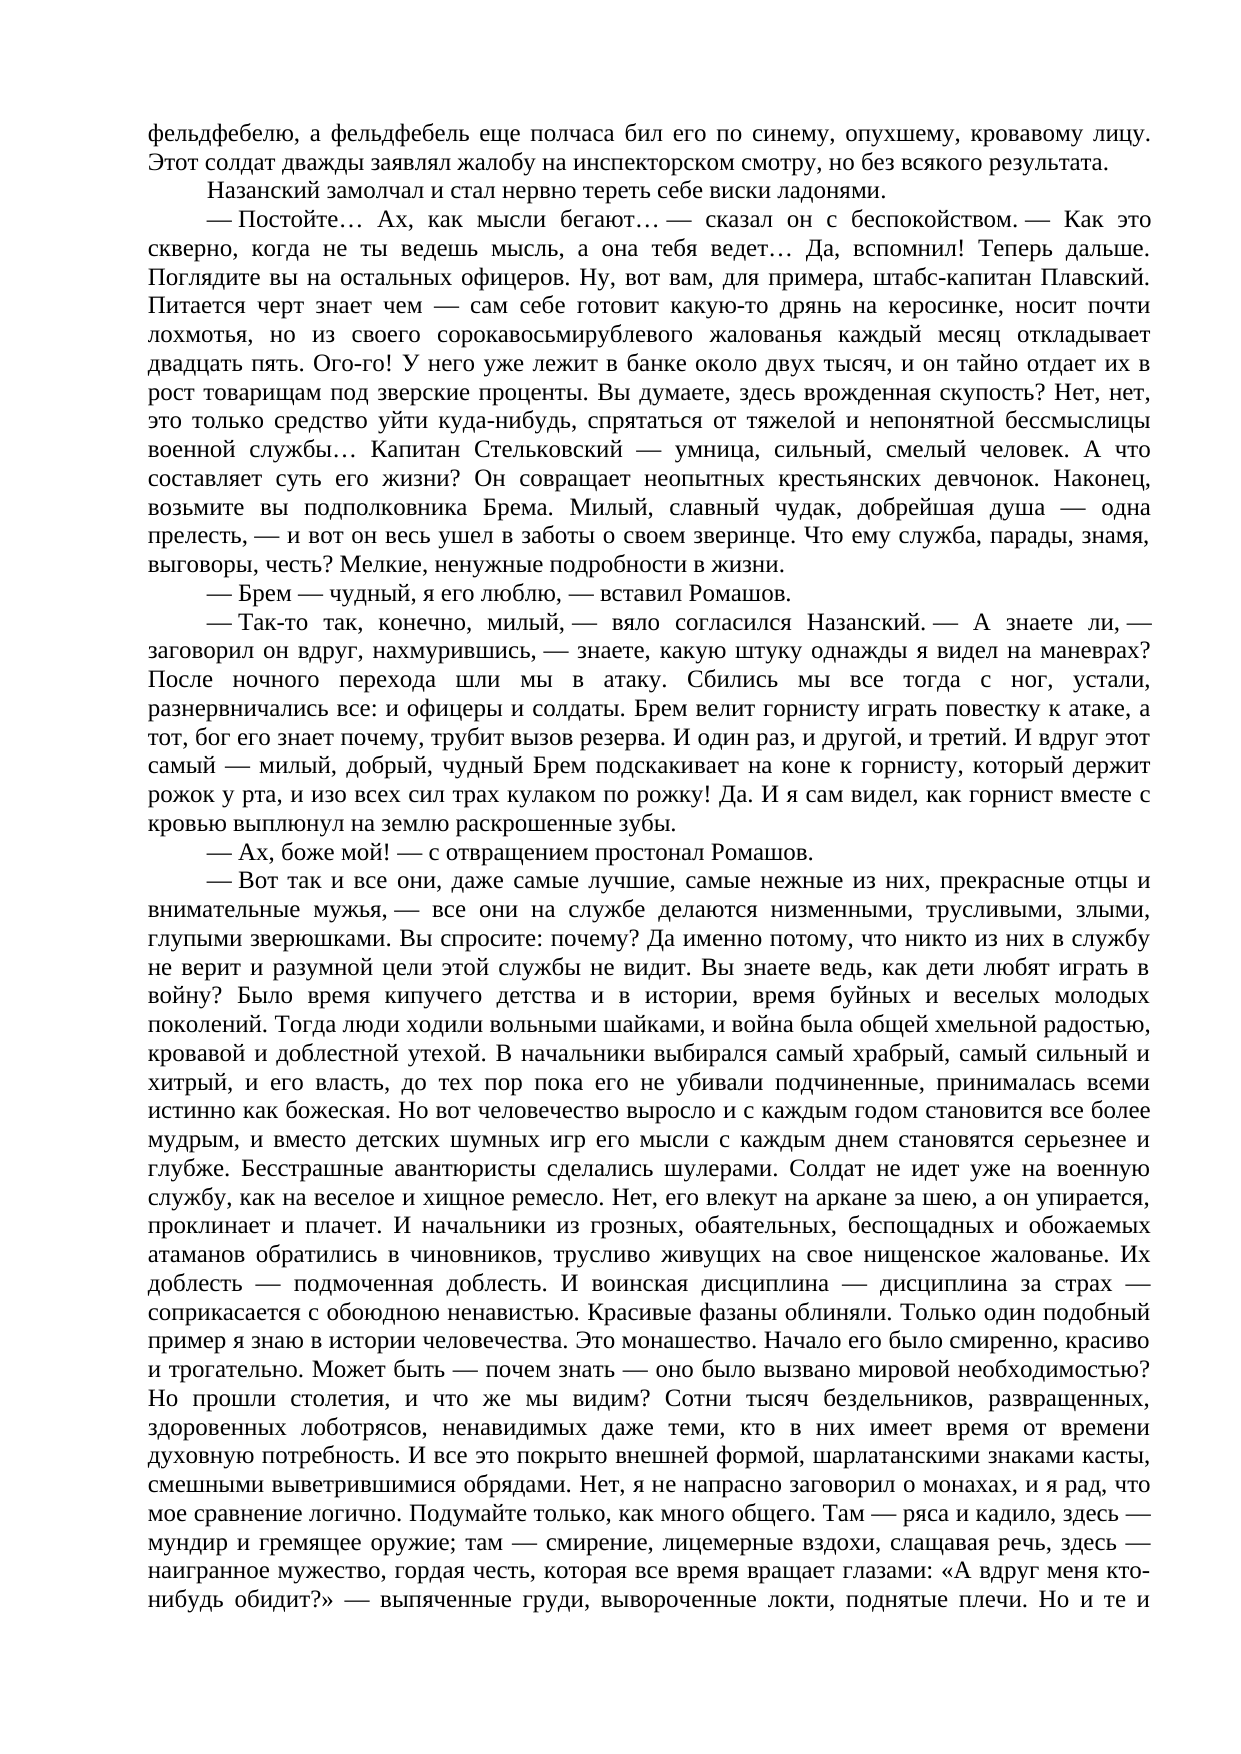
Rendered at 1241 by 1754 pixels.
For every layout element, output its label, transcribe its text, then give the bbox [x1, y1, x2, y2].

text — Вот так и все они, даже самые лучшие, самые нежные из них, прекрасные отцы и внимательные мужья, — все они на службе делаются низменными, трусливыми, злыми, глупыми зверюшками. Вы спросите: почему? Да именно потому, что никто из них в службу не верит и разумной цели этой службы не видит. Вы знаете ведь, как дети любят играть в войну? Было время кипучего детства и в истории, время буйных и веселых молодых поколений. Тогда люди ходили вольными шайками, и война была общей хмельной радостью, кровавой и доблестной утехой. В начальники выбирался самый храбрый, самый сильный и хитрый, и его власть, до тех пор пока его не убивали подчиненные, принималась всеми истинно как божеская. Но вот человечество выросло и с каждым годом становится все более мудрым, и вместо детских шумных игр его мысли с каждым днем становятся серьезнее и глубже. Бесстрашные авантюристы сделались шулерами. Солдат не идет уже на военную службу, как на веселое и хищное ремесло. Нет, его влекут на аркане за шею, а он упирается, проклинает и плачет. И начальники из грозных, обаятельных, беспощадных и обожаемых атаманов обратились в чиновников, трусливо живущих на свое нищенское жалованье. Их доблесть — подмоченная доблесть. И воинская дисциплина — дисциплина за страх — соприкасается с обоюдною ненавистью. Красивые фазаны облиняли. Только один подобный пример я знаю в истории человечества. Это монашество. Начало его было смиренно, красиво и трогательно. Может быть — почем знать — оно было вызвано мировой необходимостью? Но прошли столетия, и что же мы видим? Сотни тысяч бездельников, развращенных, здоровенных лоботрясов, ненавидимых даже теми, кто в них имеет время от времени духовную потребность. И все это покрыто внешней формой, шарлатанскими знаками касты, смешными выветрившимися обрядами. Нет, я не напрасно заговорил о монахах, и я рад, что мое сравнение логично. Подумайте только, как много общего. Там — ряса и кадило, здесь — мундир и гремящее оружие; там — смирение, лицемерные вздохи, слащавая речь, здесь — наигранное мужество, гордая честь, которая все время вращает глазами: «А вдруг меня кто-нибудь обидит?» — выпяченные груди, вывороченные локти, поднятые плечи. Но и те и [148, 866, 1152, 1613]
text — Ах, боже мой! — с отвращением простонал Ромашов. [148, 837, 1152, 866]
text фельдфебелю, а фельдфебель еще полчаса бил его по синему, опухшему, кровавому лицу. Этот солдат дважды заявлял жалобу на инспекторском смотру, но без всякого результата. [148, 118, 1152, 176]
text Назанский замолчал и стал нервно тереть себе виски ладонями. [148, 176, 1152, 204]
text — Так-то так, конечно, милый, — вяло согласился Назанский. — А знаете ли, — заговорил он вдруг, нахмурившись, — знаете, какую штуку однажды я видел на маневрах? После ночного перехода шли мы в атаку. Сбились мы все тогда с ног, устали, разнервничались все: и офицеры и солдаты. Брем велит горнисту играть повестку к атаке, а тот, бог его знает почему, трубит вызов резерва. И один раз, и другой, и третий. И вдруг этот самый — милый, добрый, чудный Брем подскакивает на коне к горнисту, который держит рожок у рта, и изо всех сил трах кулаком по рожку! Да. И я сам видел, как горнист вместе с кровью выплюнул на землю раскрошенные зубы. [148, 607, 1152, 837]
text — Брем — чудный, я его люблю, — вставил Ромашов. [148, 578, 1152, 607]
text — Постойте… Ах, как мысли бегают… — сказал он с беспокойством. — Как это скверно, когда не ты ведешь мысль, а она тебя ведет… Да, вспомнил! Теперь дальше. Поглядите вы на остальных офицеров. Ну, вот вам, для примера, штабс-капитан Плавский. Питается черт знает чем — сам себе готовит какую-то дрянь на керосинке, носит почти лохмотья, но из своего сорокавосьмирублевого жалованья каждый месяц откладывает двадцать пять. Ого-го! У него уже лежит в банке около двух тысяч, и он тайно отдает их в рост товарищам под зверские проценты. Вы думаете, здесь врожденная скупость? Нет, нет, это только средство уйти куда-нибудь, спрятаться от тяжелой и непонятной бессмыслицы военной службы… Капитан Стельковский — умница, сильный, смелый человек. А что составляет суть его жизни? Он совращает неопытных крестьянских девчонок. Наконец, возьмите вы подполковника Брема. Милый, славный чудак, добрейшая душа — одна прелесть, — и вот он весь ушел в заботы о своем зверинце. Что ему служба, парады, знамя, выговоры, честь? Мелкие, ненужные подробности в жизни. [148, 204, 1152, 578]
